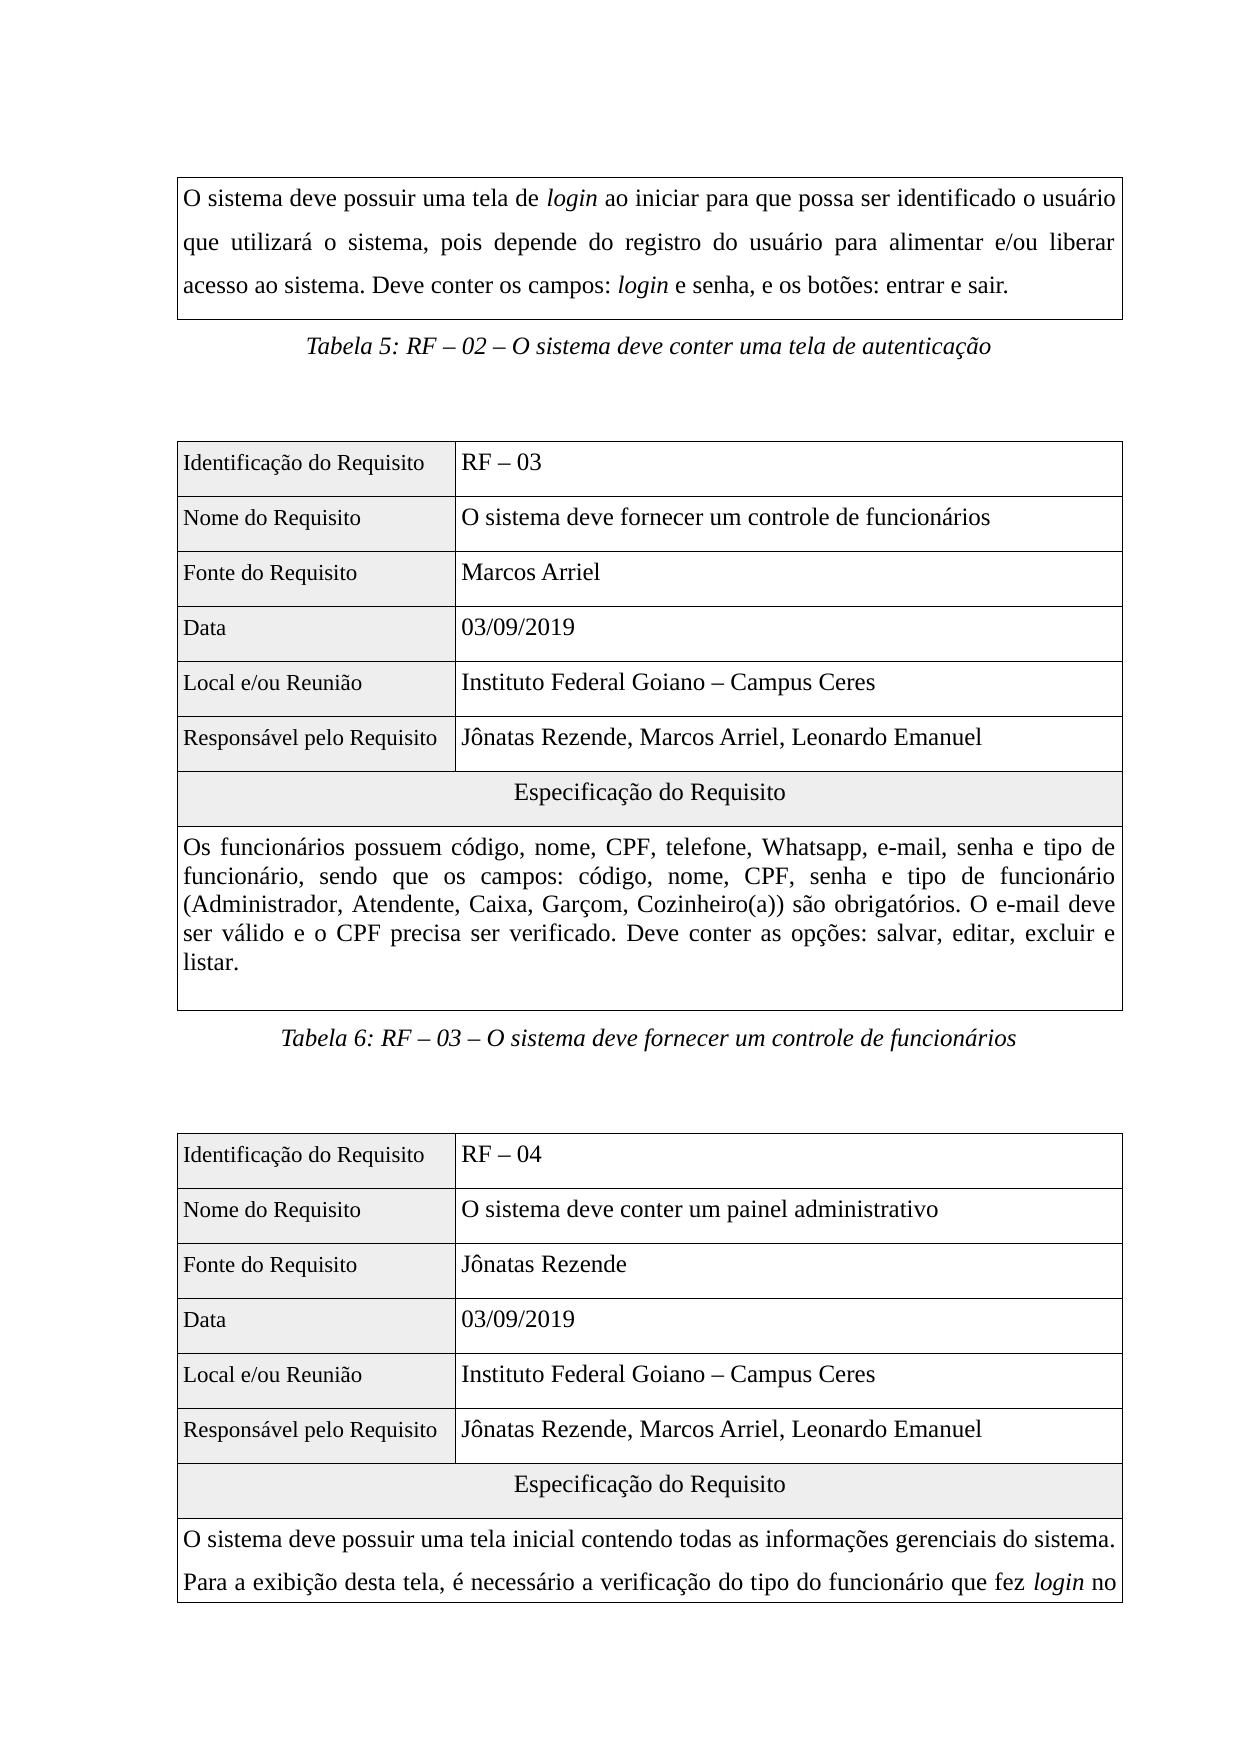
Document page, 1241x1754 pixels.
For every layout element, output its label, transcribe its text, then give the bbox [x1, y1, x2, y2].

table_header RF – 04 [456, 1134, 1122, 1188]
table_cell Fonte do Requisito [178, 1244, 455, 1298]
table_header Identificação do Requisito [178, 1134, 455, 1188]
table_cell O sistema deve possuir uma tela de login ao iniciar para que possa ser identificado o usuário que utilizará o sistema, pois depende do registro do usuário para alimentar e/ou liberar acesso ao sistema. Deve conter os campos: login e senha, e os botões: entrar e sair. [178, 178, 1122, 318]
table_cell Jônatas Rezende [456, 1244, 1122, 1298]
table_cell Os funcionários possuem código, nome, CPF, telefone, Whatsapp, e-mail, senha e tipo de funcionário, sendo que os campos: código, nome, CPF, senha e tipo de funcionário (Administrador, Atendente, Caixa, Garçom, Cozinheiro(a)) são obrigatórios. O e-mail deve ser válido e o CPF precisa ser verificado. Deve conter as opções: salvar, editar, excluir e listar. [178, 827, 1122, 1010]
table_cell Especificação do Requisito [178, 772, 1122, 826]
table_cell Responsável pelo Requisito [178, 1409, 455, 1463]
table_cell Responsável pelo Requisito [178, 717, 455, 771]
table_cell Local e/ou Reunião [178, 1354, 455, 1408]
table_header RF – 03 [456, 442, 1122, 496]
table_cell Nome do Requisito [178, 1189, 455, 1243]
table_cell Marcos Arriel [456, 552, 1122, 606]
table_cell Jônatas Rezende, Marcos Arriel, Leonardo Emanuel [456, 1409, 1122, 1463]
table_cell Data [178, 607, 455, 661]
table_cell Especificação do Requisito [178, 1464, 1122, 1518]
text Tabela 5: RF – 02 – O sistema deve conter uma tela de autenticação [177, 331, 1122, 360]
table_cell Data [178, 1299, 455, 1353]
table_cell O sistema deve fornecer um controle de funcionários [456, 497, 1122, 551]
table_cell Instituto Federal Goiano – Campus Ceres [456, 662, 1122, 716]
table_header Identificação do Requisito [178, 442, 455, 496]
table_cell 03/09/2019 [456, 1299, 1122, 1353]
table_cell Instituto Federal Goiano – Campus Ceres [456, 1354, 1122, 1408]
table_cell O sistema deve possuir uma tela inicial contendo todas as informações gerenciais do sistema. Para a exibição desta tela, é necessário a verificação do tipo do funcionário que fez login no [178, 1519, 1122, 1602]
table_cell Jônatas Rezende, Marcos Arriel, Leonardo Emanuel [456, 717, 1122, 771]
table_cell Local e/ou Reunião [178, 662, 455, 716]
table_cell 03/09/2019 [456, 607, 1122, 661]
table_cell O sistema deve conter um painel administrativo [456, 1189, 1122, 1243]
table_cell Nome do Requisito [178, 497, 455, 551]
text Tabela 6: RF – 03 – O sistema deve fornecer um controle de funcionários [177, 1023, 1122, 1052]
table_cell Fonte do Requisito [178, 552, 455, 606]
